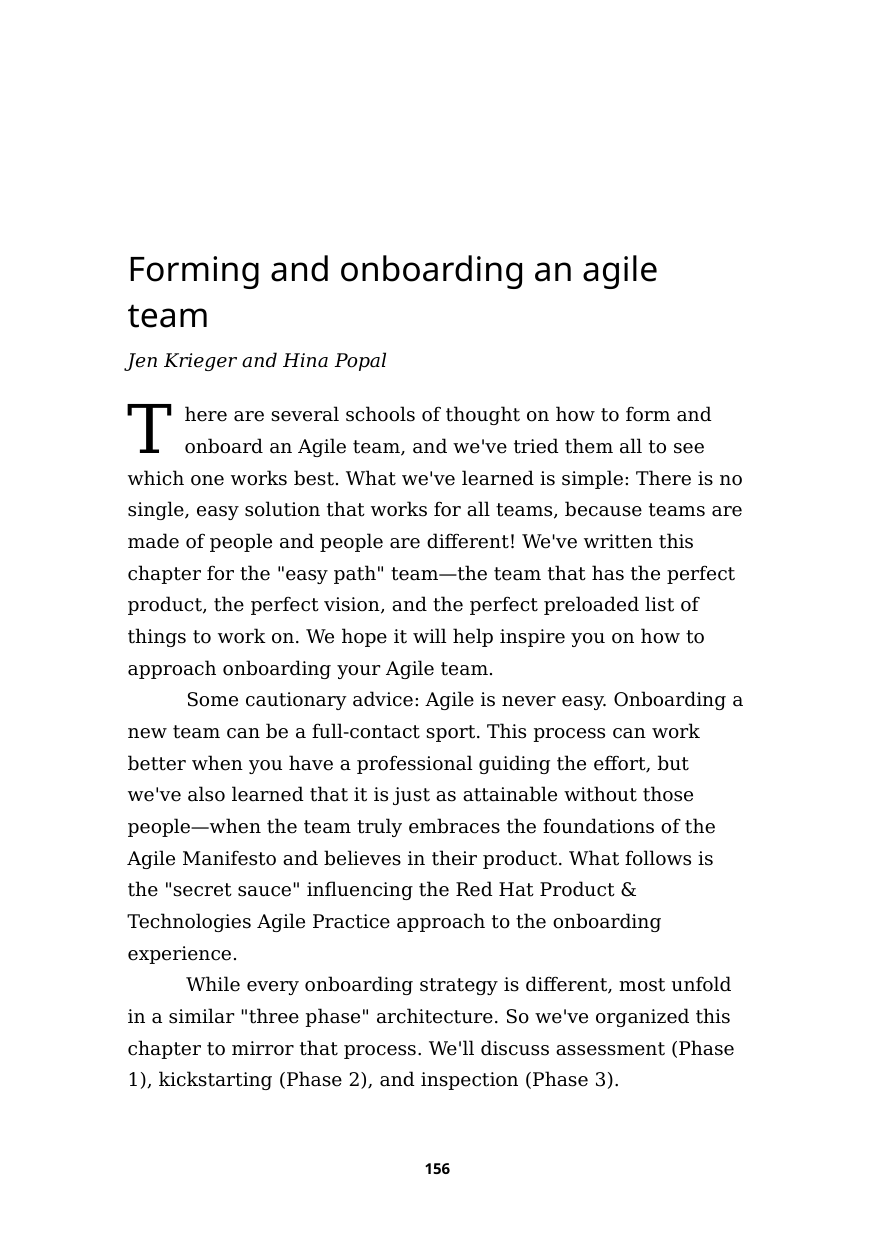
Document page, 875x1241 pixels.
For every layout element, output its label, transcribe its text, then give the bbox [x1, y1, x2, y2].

text Some cautionary advice: Agile is never easy. Onboarding a new team can be a full-contact sport. This process can work better when you have a professional guiding the effort, but we've also learned that it is just as attainable without those people—when the team truly embraces the foundations of the Agile Manifesto and believes in their product. What follows is the "secret sauce" influencing the Red Hat Product & Technologies Agile Practice approach to the onboarding experience. [127, 689, 747, 964]
text There are several schools of thought on how to form and onboard an Agile team, and we've tried them all to see which one works best. What we've learned is simple: There is no single, easy solution that works for all teams, because teams are made of people and people are different! We've written this chapter for the "easy path" team—the team that has the perfect product, the perfect vision, and the perfect preloaded list of things to work on. We hope it will help inspire you on how to approach onboarding your Agile team. [127, 404, 747, 679]
text While every onboarding strategy is different, most unfold in a similar "three phase" architecture. So we've organized this chapter to mirror that process. We'll discuss assessment (Phase 1), kickstarting (Phase 2), and inspection (Phase 3). [127, 974, 747, 1091]
text Jen Krieger and Hina Popal [127, 350, 747, 372]
subtitle Forming and onboarding an agile team [127, 246, 747, 338]
